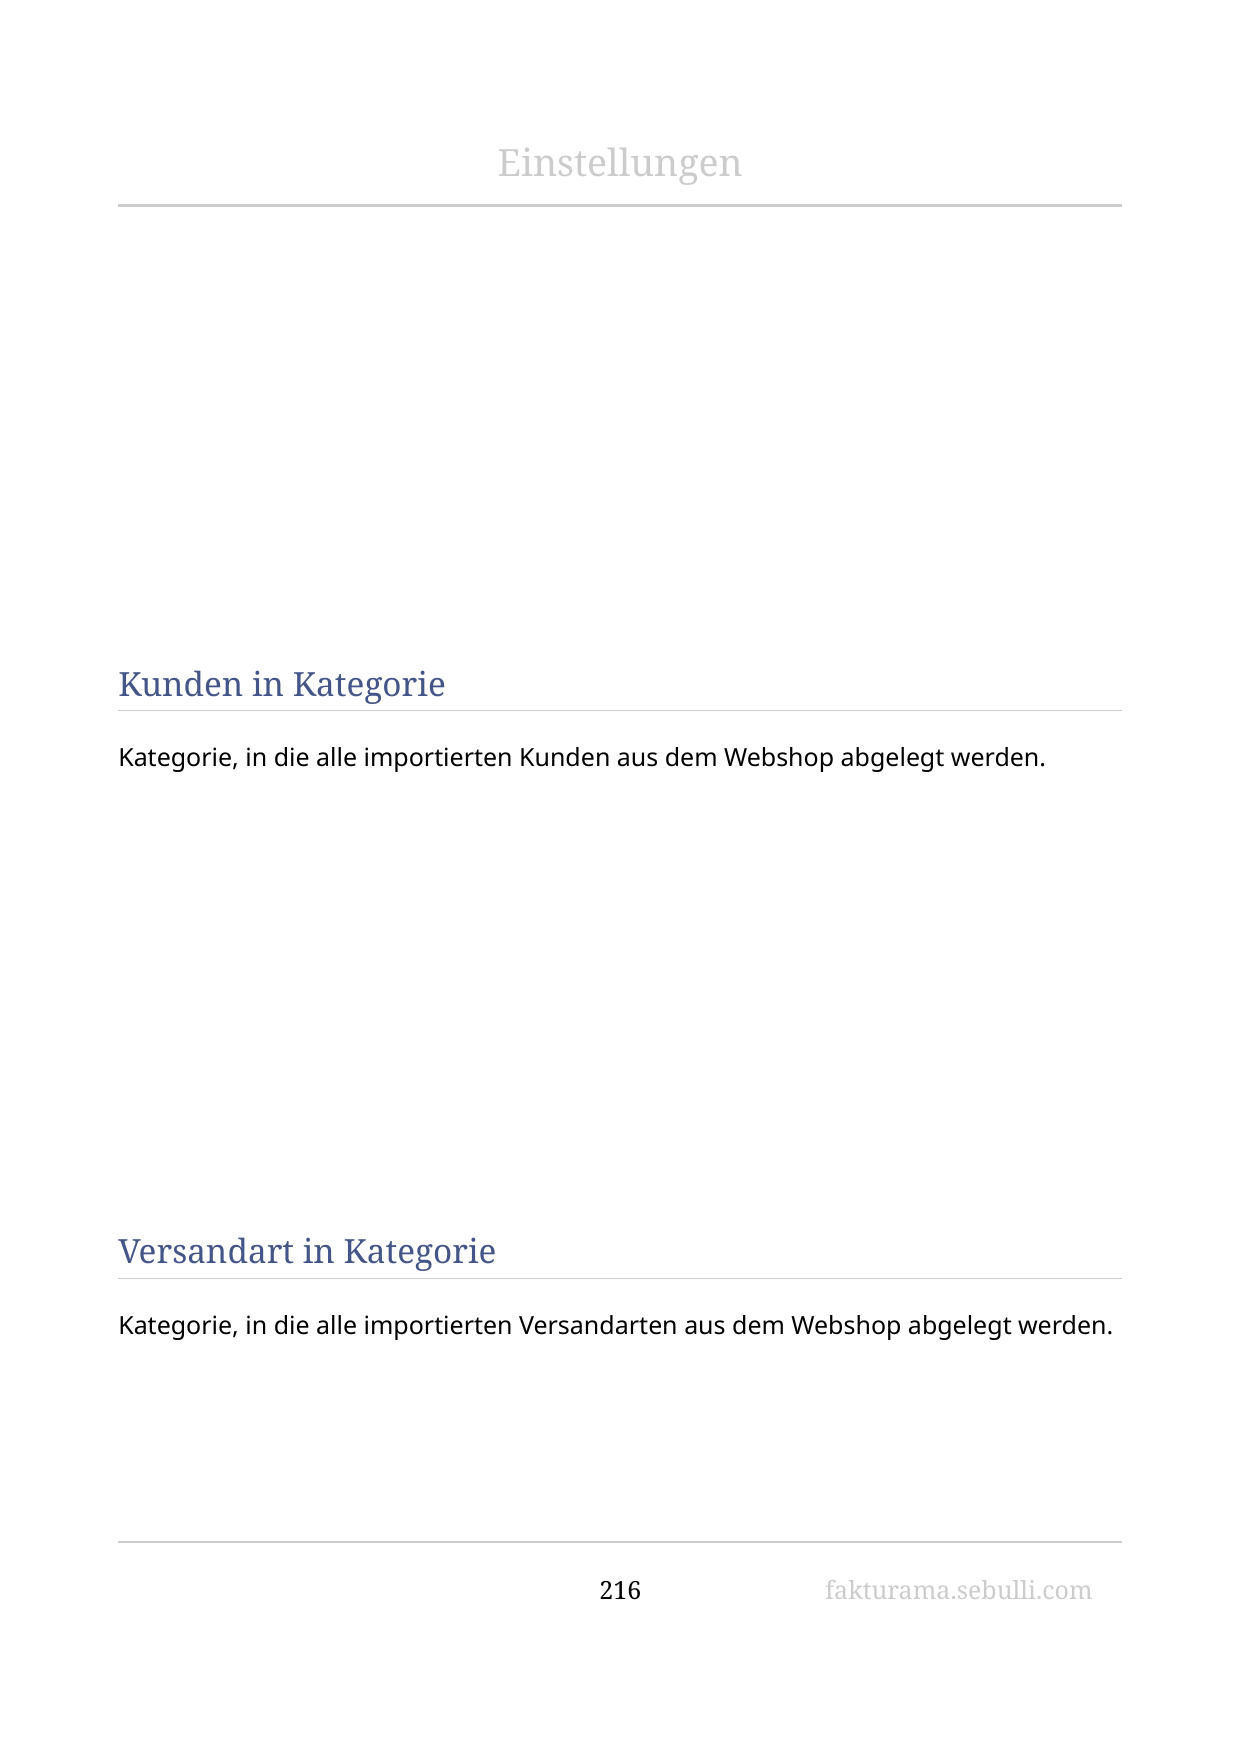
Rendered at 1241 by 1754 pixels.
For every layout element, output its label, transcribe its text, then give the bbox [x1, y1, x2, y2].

subtitle Versandart in Kategorie [118, 1228, 1122, 1278]
subtitle Kunden in Kategorie [118, 660, 1122, 710]
text Kategorie, in die alle importierten Kunden aus dem Webshop abgelegt werden. [118, 740, 1122, 774]
text Kategorie, in die alle importierten Versandarten aus dem Webshop abgelegt werden. [118, 1308, 1122, 1342]
